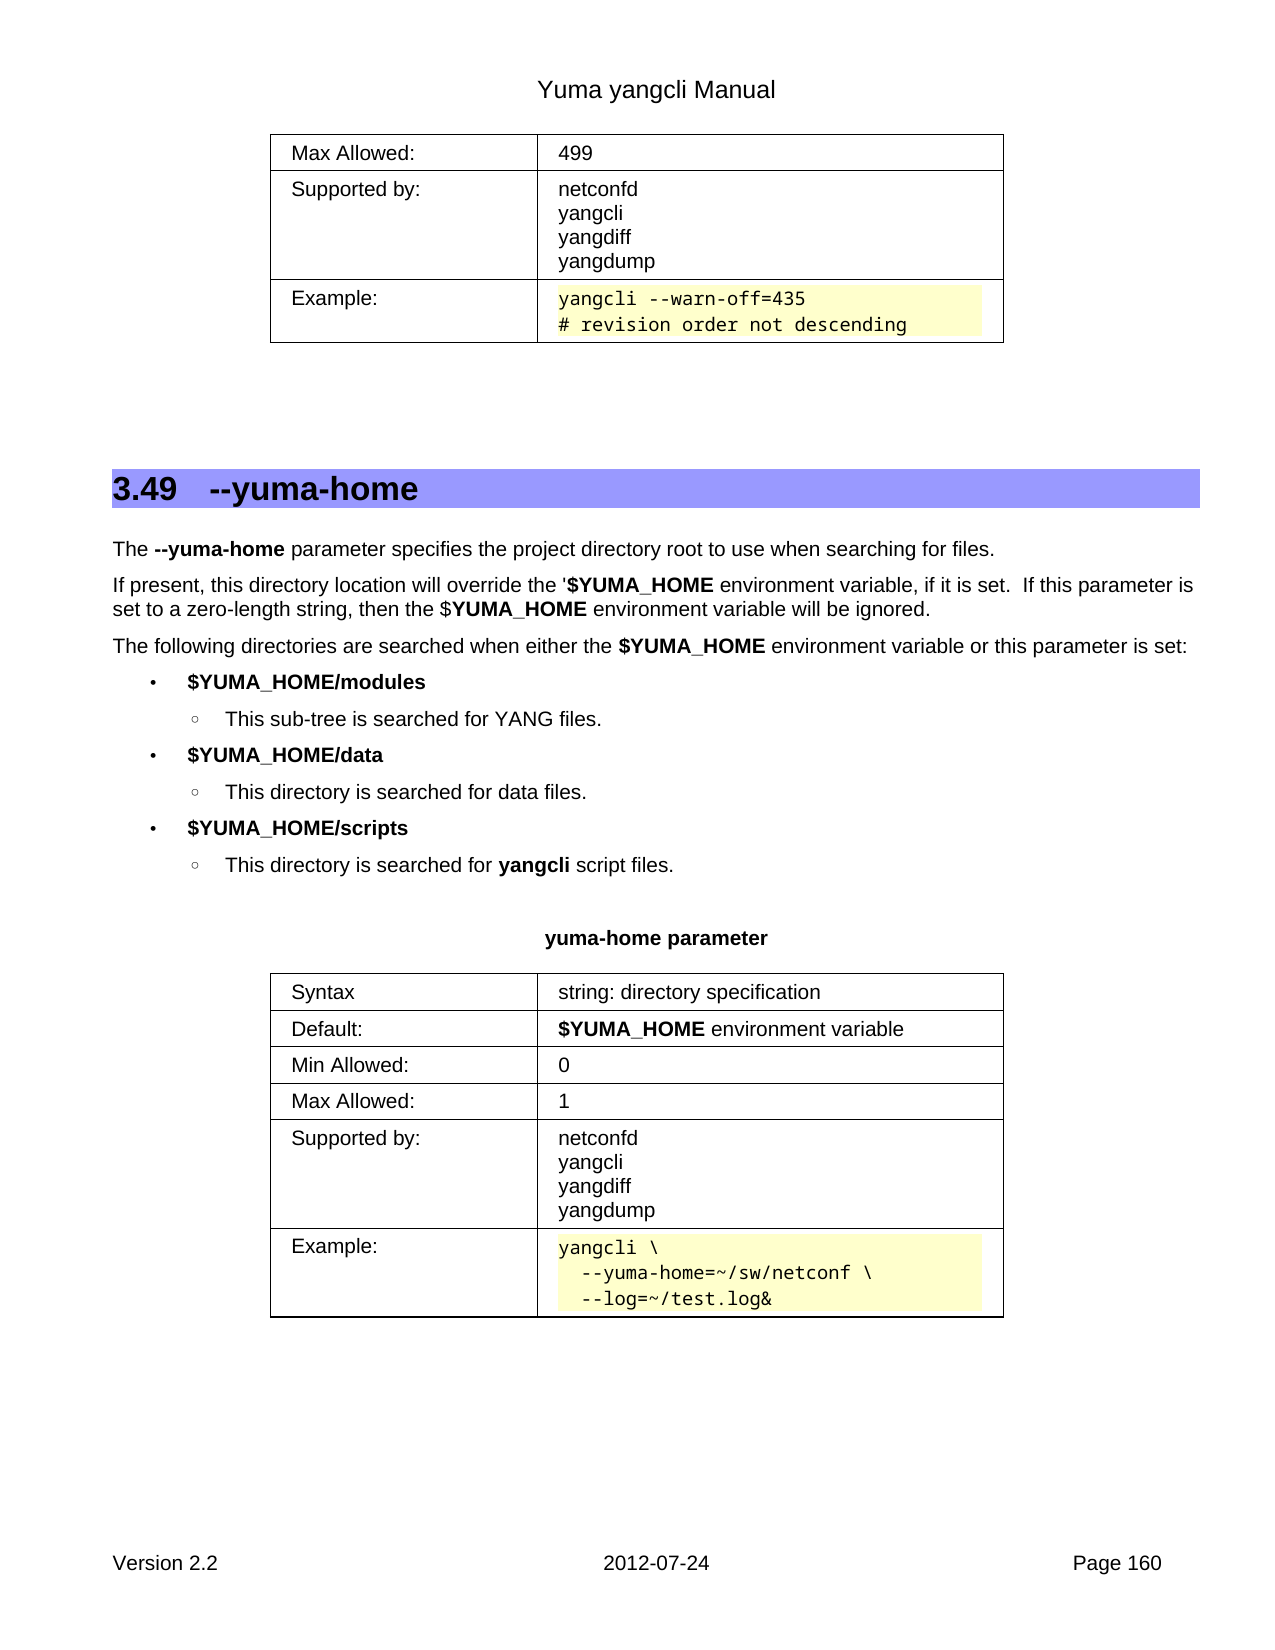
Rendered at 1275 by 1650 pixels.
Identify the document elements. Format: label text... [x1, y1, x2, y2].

subtitle yuma-home parameter [127, 925, 1185, 949]
table_cell Supported by: [271, 171, 537, 278]
table_cell 499 [538, 135, 1003, 170]
list This directory is searched for data files. [187, 779, 1200, 803]
table_cell Example: [271, 1229, 537, 1316]
table_cell Supported by: [271, 1120, 537, 1227]
list This directory is searched for yangcli script files. [187, 852, 1200, 876]
table_cell 1 [538, 1084, 1003, 1119]
table_cell netconfd yangcli yangdiff yangdump [538, 1120, 1003, 1227]
table_header Syntax [271, 974, 537, 1010]
table_cell Max Allowed: [271, 1084, 537, 1119]
list This sub-tree is searched for YANG files. [187, 707, 1200, 731]
table_cell Example: [271, 280, 537, 342]
text The --yuma-home parameter specifies the project directory root to use when searching for files. [112, 537, 1200, 561]
table_cell 0 [538, 1047, 1003, 1083]
text The following directories are searched when either the $YUMA_HOME environment variable or this parameter is set: [112, 634, 1200, 658]
table_cell yangcli --warn-off=435 # revision order not descending [538, 280, 1003, 342]
subtitle --yuma-home [112, 469, 1200, 508]
table_cell $YUMA_HOME environment variable [538, 1011, 1003, 1046]
list $YUMA_HOME/modules [150, 670, 1200, 694]
table_cell yangcli \ --yuma-home=~/sw/netconf \ --log=~/test.log& [538, 1229, 1003, 1316]
table_cell netconfd yangcli yangdiff yangdump [538, 171, 1003, 278]
table_cell Default: [271, 1011, 537, 1046]
list $YUMA_HOME/data [150, 743, 1200, 767]
table_header string: directory specification [538, 974, 1003, 1010]
text If present, this directory location will override the '$YUMA_HOME environment variable, if it is set. If this parameter is set to a zero-length string, then the $YUMA_HOME environment variable will be ignored. [112, 573, 1200, 621]
table_cell Max Allowed: [271, 135, 537, 170]
list $YUMA_HOME/scripts [150, 816, 1200, 840]
table_cell Min Allowed: [271, 1047, 537, 1083]
